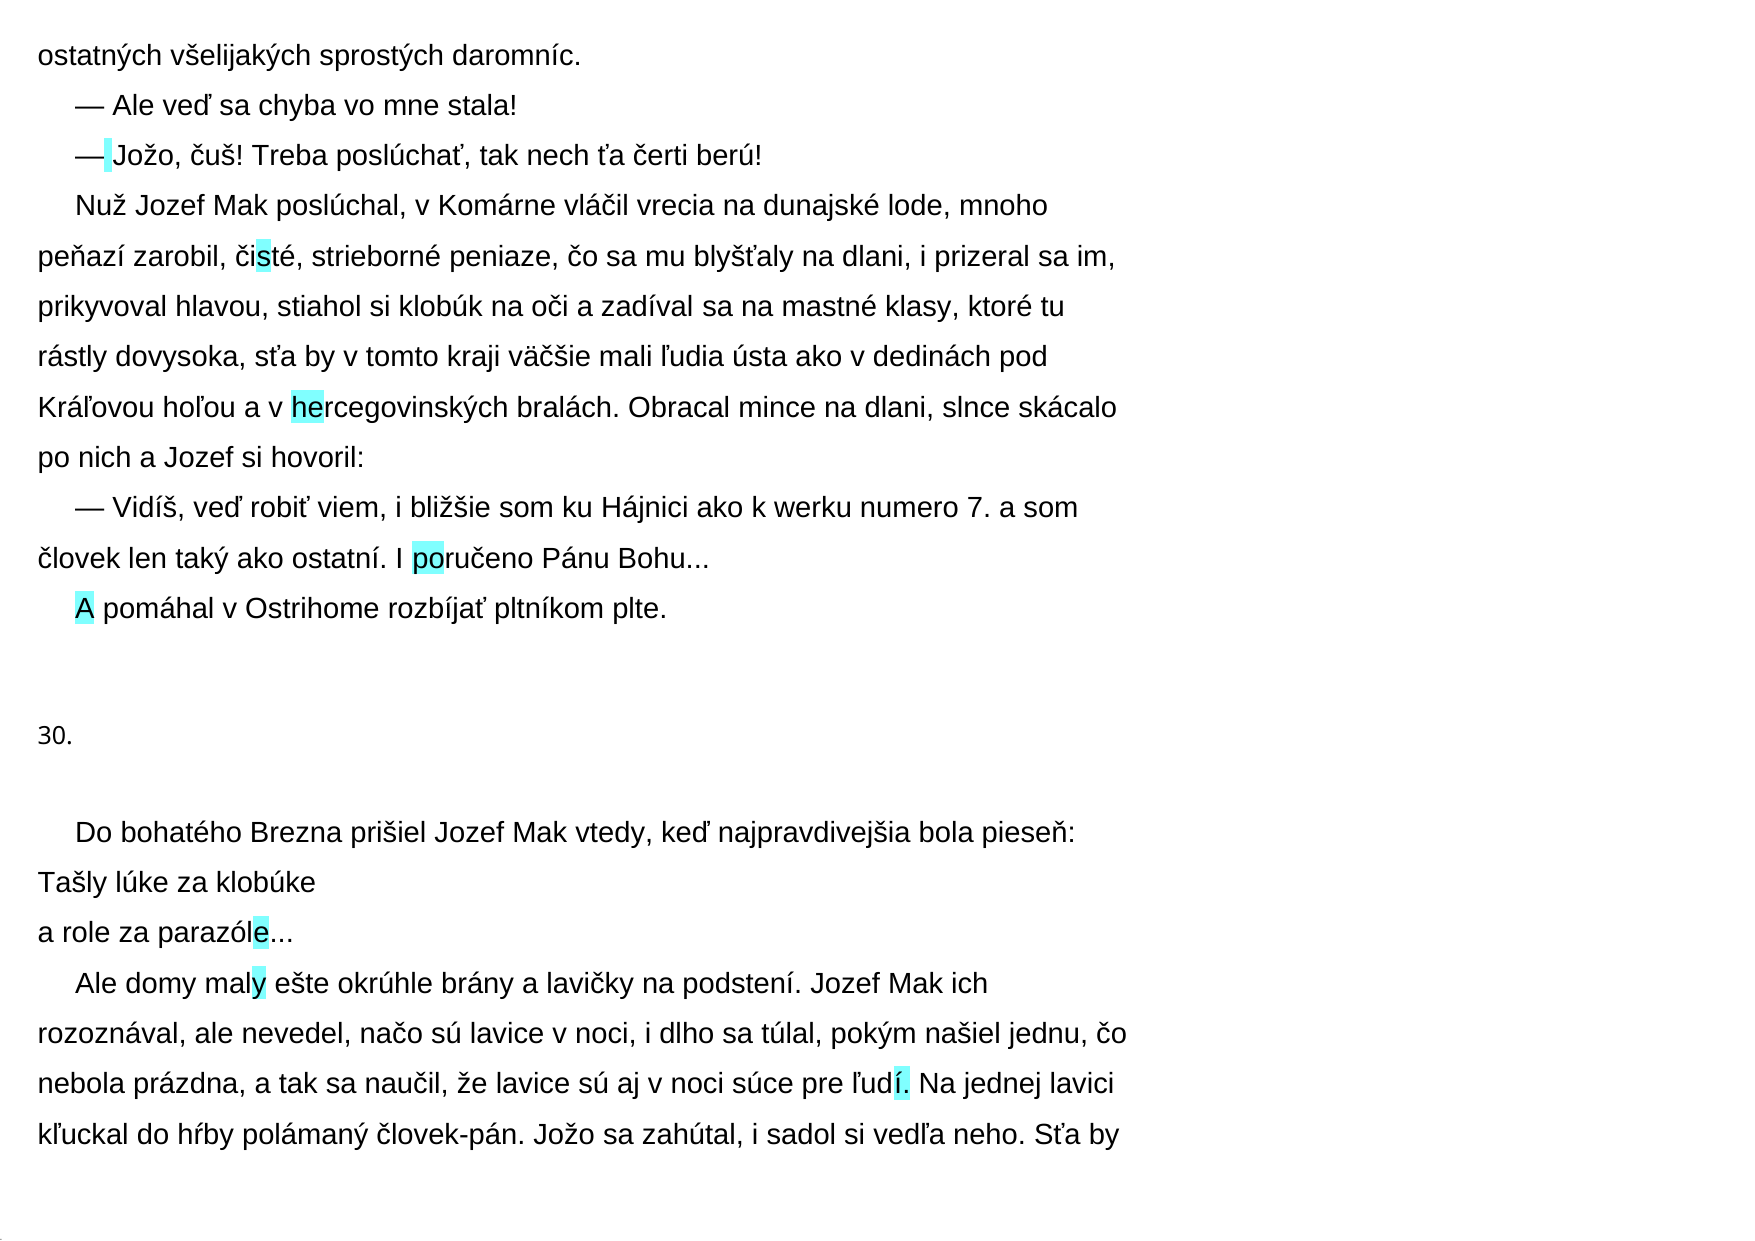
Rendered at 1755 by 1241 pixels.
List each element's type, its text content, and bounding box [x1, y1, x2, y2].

text Ale domy maly ešte okrúhle brány a lavičky na podstení. Jozef Mak ich rozoznával, ale nevedel, načo sú lavice v noci, i dlho sa túlal, pokým našiel jednu, čo nebola prázdna, a tak sa naučil, že lavice sú aj v noci súce pre ľudí. Na jednej lavici kľuckal do hŕby polámaný človek-pán. Jožo sa zahútal, i sadol si vedľa neho. Sťa by [37, 966, 1130, 1150]
text A pomáhal v Ostrihome rozbíjať pltníkom plte. [37, 591, 1130, 624]
text — Jožo, čuš! Treba poslúchať, tak nech ťa čerti berú! [37, 138, 1130, 172]
text a role za parazóle... [37, 916, 1130, 949]
text ostatných všelijakých sprostých daromníc. [37, 37, 1130, 71]
subtitle 30. [37, 717, 1130, 751]
text Do bohatého Brezna prišiel Jozef Mak vtedy, keď najpravdivejšia bola pieseň: [37, 815, 1130, 848]
text Nuž Jozef Mak poslúchal, v Komárne vláčil vrecia na dunajské lode, mnoho peňazí zarobil, čisté, strieborné peniaze, čo sa mu blyšťaly na dlani, i prizeral sa im, prikyvoval hlavou, stiahol si klobúk na oči a zadíval sa na mastné klasy, ktoré tu rástly dovysoka, sťa by v tomto kraji väčšie mali ľudia ústa ako v dedinách pod Kráľovou hoľou a v hercegovinských bralách. Obracal mince na dlani, slnce skácalo po nich a Jozef si hovoril: [37, 188, 1130, 473]
text — Ale veď sa chyba vo mne stala! [37, 88, 1130, 121]
text Tašly lúke za klobúke [37, 865, 1130, 899]
text — Vidíš, veď robiť viem, i bližšie som ku Hájnici ako k werku numero 7. a som človek len taký ako ostatní. I poručeno Pánu Bohu... [37, 490, 1130, 574]
